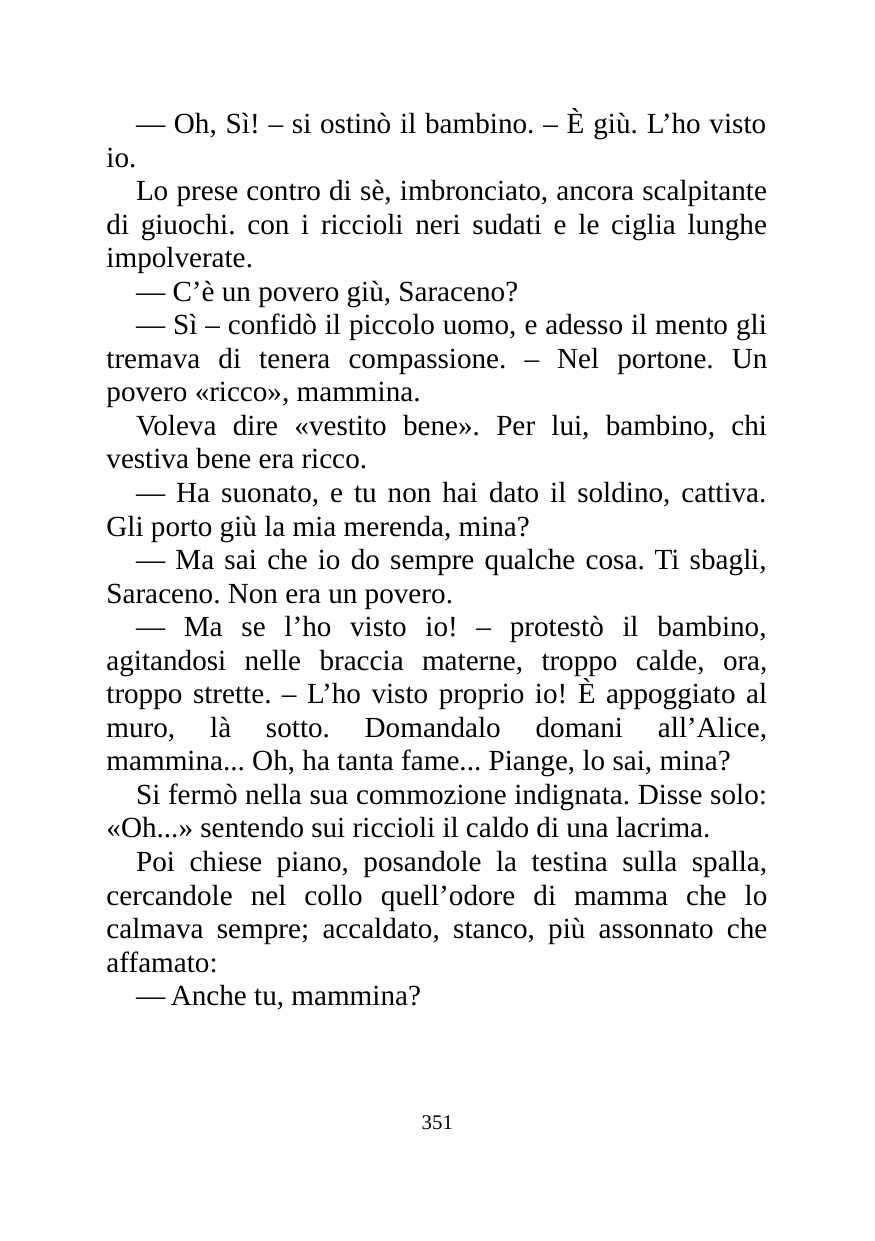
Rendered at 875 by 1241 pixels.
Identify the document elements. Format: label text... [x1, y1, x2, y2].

text — C’è un povero giù, Saraceno? [106, 274, 768, 307]
text Lo prese contro di sè, imbronciato, ancora scalpitante di giuochi. con i riccioli neri sudati e le ciglia lunghe impolverate. [106, 173, 768, 274]
text — Anche tu, mammina? [106, 978, 768, 1012]
text Si fermò nella sua commozione indignata. Disse solo: «Oh...» sentendo sui riccioli il caldo di una lacrima. [106, 777, 768, 844]
text — Oh, Sì! – si ostinò il bambino. – È giù. L’ho visto io. [106, 106, 768, 173]
text — Ha suonato, e tu non hai dato il soldino, cattiva. Gli porto giù la mia merenda, mina? [106, 475, 768, 542]
text — Ma sai che io do sempre qualche cosa. Ti sbagli, Saraceno. Non era un povero. [106, 542, 768, 609]
text Voleva dire «vestito bene». Per lui, bambino, chi vestiva bene era ricco. [106, 408, 768, 475]
text — Ma se l’ho visto io! – protestò il bambino, agitandosi nelle braccia materne, troppo calde, ora, troppo strette. – L’ho visto proprio io! È appoggiato al muro, là sotto. Domandalo domani all’Alice, mammina... Oh, ha tanta fame... Piange, lo sai, mina? [106, 609, 768, 777]
text — Sì – confidò il piccolo uomo, e adesso il mento gli tremava di tenera compassione. – Nel portone. Un povero «ricco», mammina. [106, 307, 768, 408]
text Poi chiese piano, posandole la testina sulla spalla, cercandole nel collo quell’odore di mamma che lo calmava sempre; accaldato, stanco, più assonnato che affamato: [106, 844, 768, 978]
